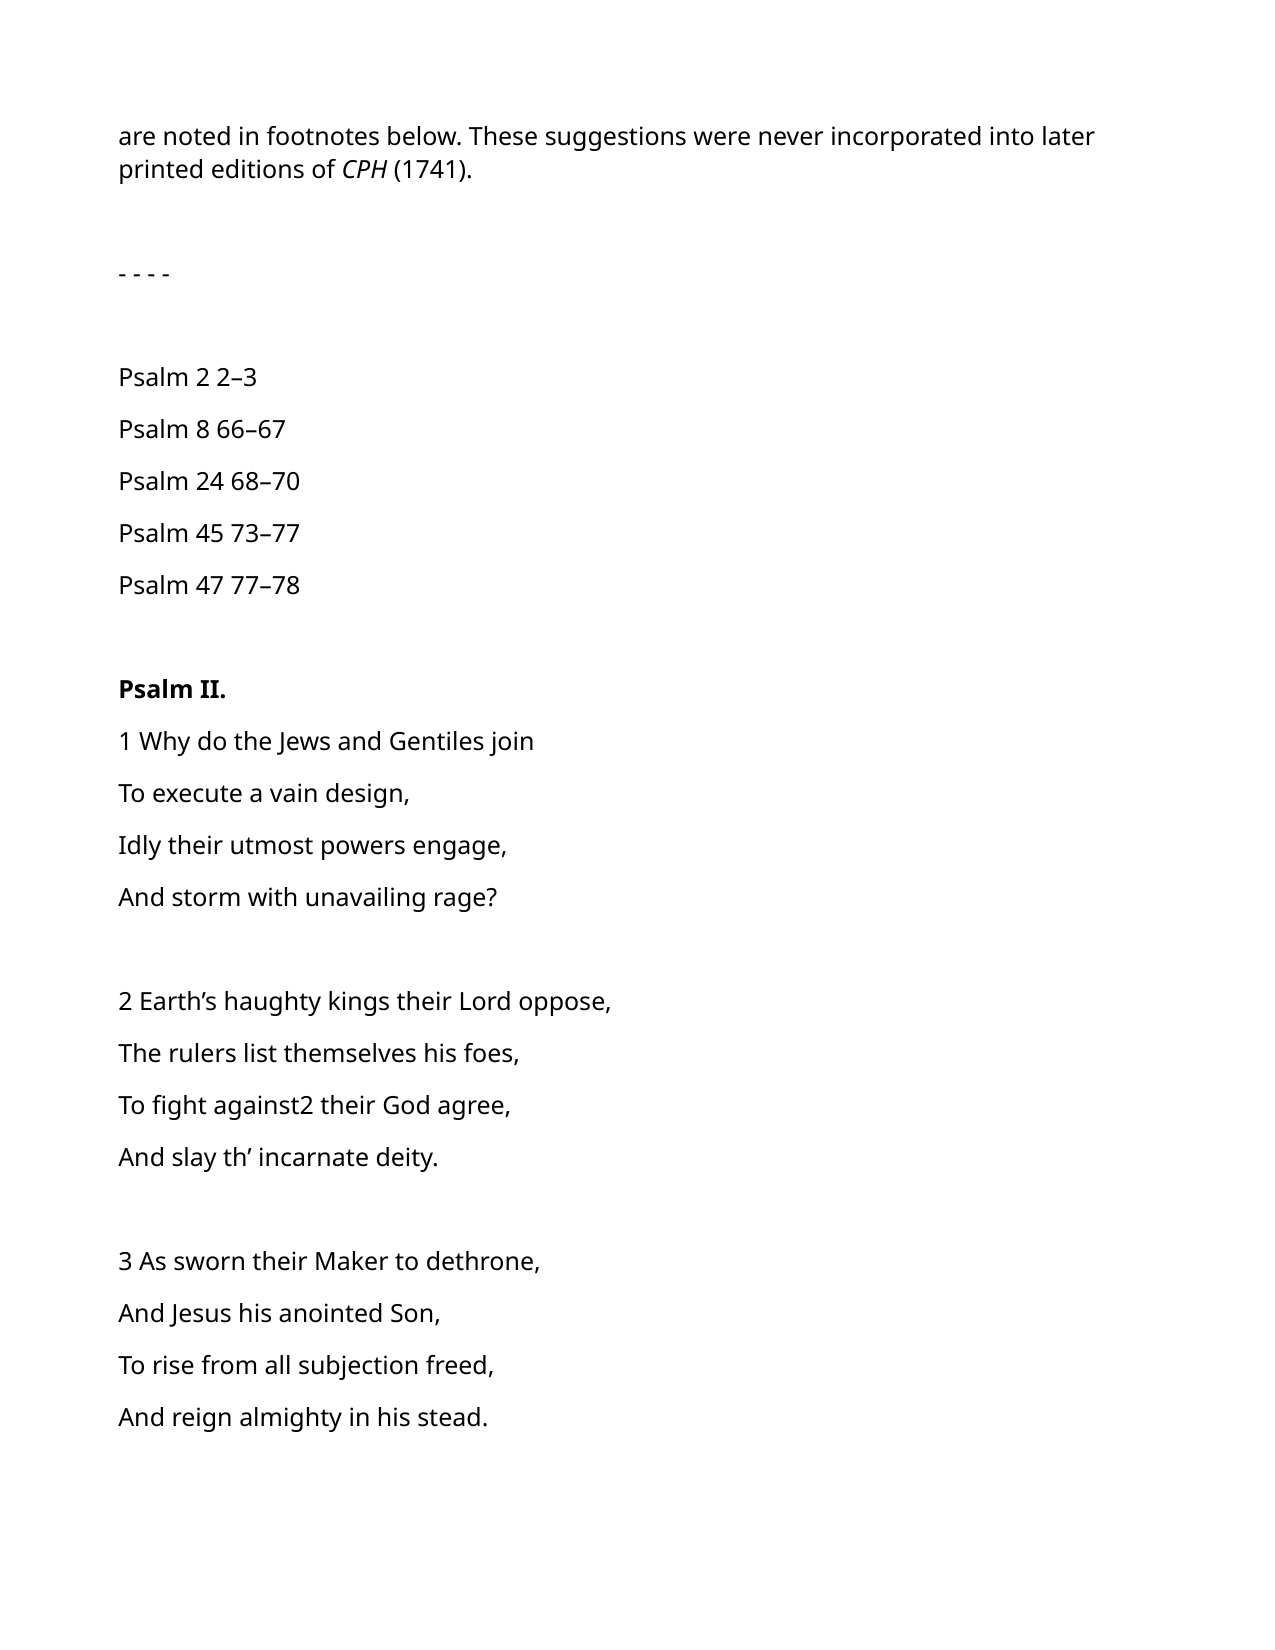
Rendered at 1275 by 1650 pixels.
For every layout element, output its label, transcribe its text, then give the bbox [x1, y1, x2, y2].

text And reign almighty in his stead. [118, 1400, 1157, 1434]
text Psalm 47 77–78 [118, 568, 1157, 602]
text To rise from all subjection freed, [118, 1348, 1157, 1382]
text And slay th’ incarnate deity. [118, 1140, 1157, 1174]
text The rulers list themselves his foes, [118, 1036, 1157, 1070]
text 3 As sworn their Maker to dethrone, [118, 1244, 1157, 1278]
text 1 Why do the Jews and Gentiles join [118, 724, 1157, 758]
text To fight against2 their God agree, [118, 1088, 1157, 1122]
text Psalm 45 73–77 [118, 516, 1157, 550]
text Psalm 2 2–3 [118, 360, 1157, 394]
text And storm with unavailing rage? [118, 880, 1157, 914]
text Idly their utmost powers engage, [118, 828, 1157, 862]
text Psalm 8 66–67 [118, 412, 1157, 446]
text Psalm 24 68–70 [118, 464, 1157, 498]
text To execute a vain design, [118, 776, 1157, 810]
text are noted in footnotes below. These suggestions were never incorporated into later printed editions of CPH (1741). [118, 118, 1157, 186]
text - - - - [118, 256, 1157, 290]
text 2 Earth’s haughty kings their Lord oppose, [118, 984, 1157, 1018]
text And Jesus his anointed Son, [118, 1296, 1157, 1330]
text Psalm II. [118, 672, 1157, 706]
